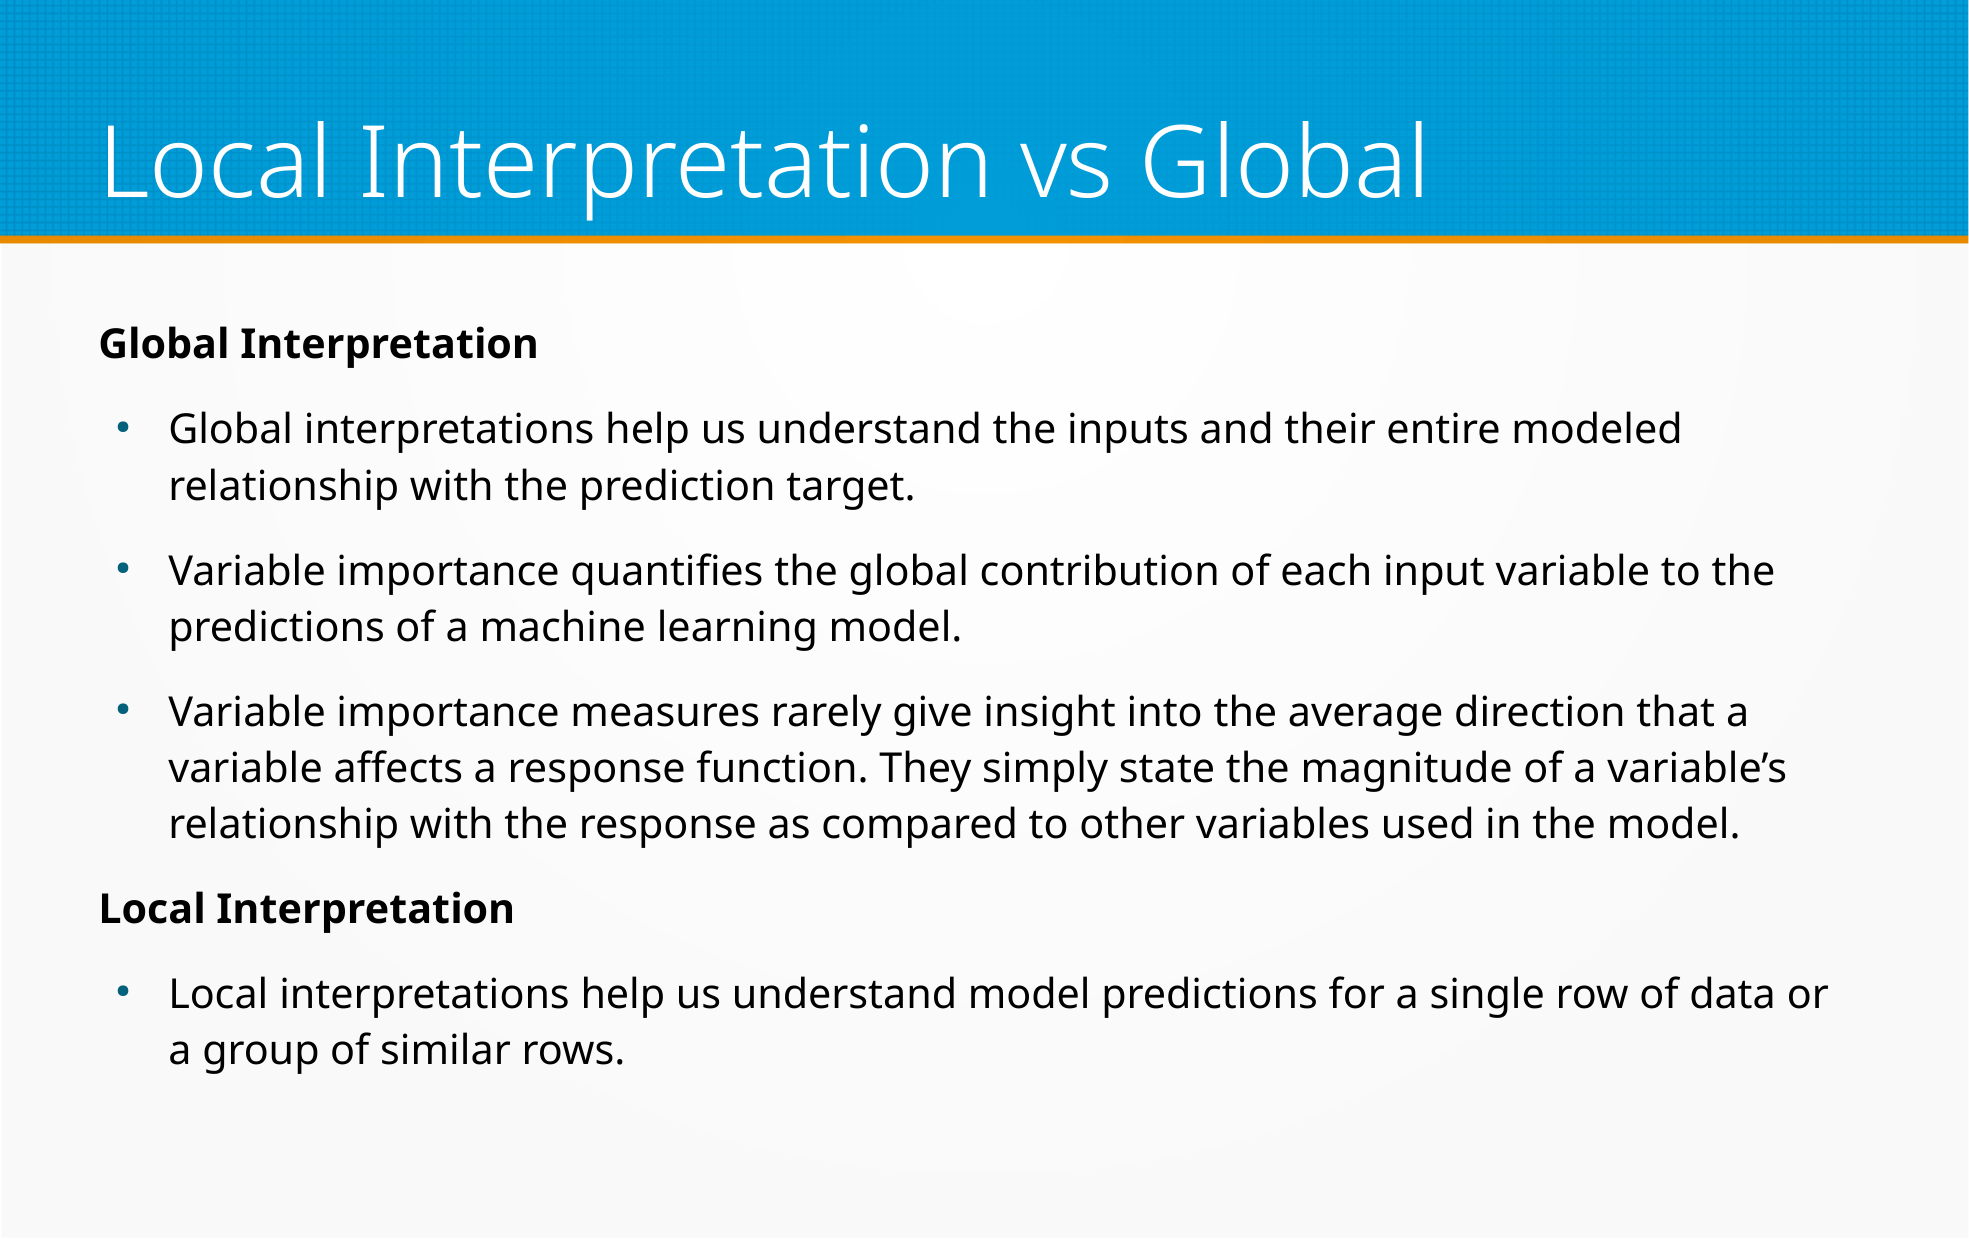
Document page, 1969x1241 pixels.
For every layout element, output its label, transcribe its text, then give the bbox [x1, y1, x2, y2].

title Local Interpretation vs Global [98, 19, 1870, 227]
picture [0, 236, 1969, 1241]
list Global Interpretation Global interpretations help us understand the inputs and their entire modeled relationship with the prediction target. Variable importance quantifies the global contribution of each input variable to the predictions of a machine learning model. Variable importance measures rarely give insight into the average direction that a variable affects a response function. They simply state the magnitude of a variable’s relationship with the response as compared to other variables used in the model. Local Interpretation Local interpretations help us understand model predictions for a single row of data or a group of similar rows. [98, 315, 1861, 1081]
